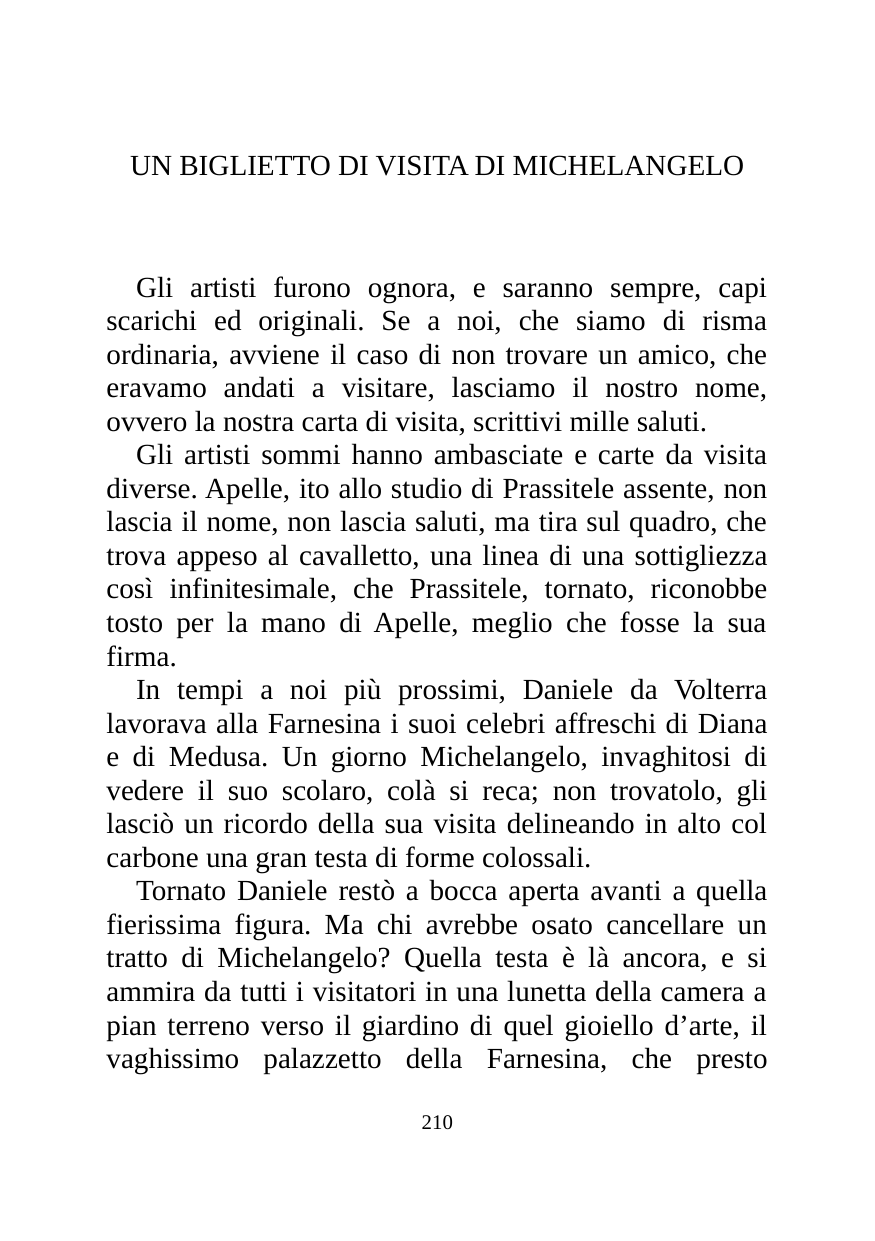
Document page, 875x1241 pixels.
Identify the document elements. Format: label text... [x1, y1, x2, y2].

text In tempi a noi più prossimi, Daniele da Volterra lavorava alla Farnesina i suoi celebri affreschi di Diana e di Medusa. Un giorno Michelangelo, invaghitosi di vedere il suo scolaro, colà si reca; non trovatolo, gli lasciò un ricordo della sua visita delineando in alto col carbone una gran testa di forme colossali. [106, 672, 768, 873]
text Gli artisti sommi hanno ambasciate e carte da visita diverse. Apelle, ito allo studio di Prassitele assente, non lascia il nome, non lascia saluti, ma tira sul quadro, che trova appeso al cavalletto, una linea di una sottigliezza così infinitesimale, che Prassitele, tornato, riconobbe tosto per la mano di Apelle, meglio che fosse la sua firma. [106, 437, 768, 672]
text Gli artisti furono ognora, e saranno sempre, capi scarichi ed originali. Se a noi, che siamo di risma ordinaria, avviene il caso di non trovare un amico, che eravamo andati a visitare, lasciamo il nostro nome, ovvero la nostra carta di visita, scrittivi mille saluti. [106, 270, 768, 437]
text Tornato Daniele restò a bocca aperta avanti a quella fierissima figura. Ma chi avrebbe osato cancellare un tratto di Michelangelo? Quella testa è là ancora, e si ammira da tutti i visitatori in una lunetta della camera a pian terreno verso il giardino di quel gioiello d’arte, il vaghissimo palazzetto della Farnesina, che presto [106, 873, 768, 1075]
subtitle UN BIGLIETTO DI VISITA DI MICHELANGELO [106, 148, 768, 181]
